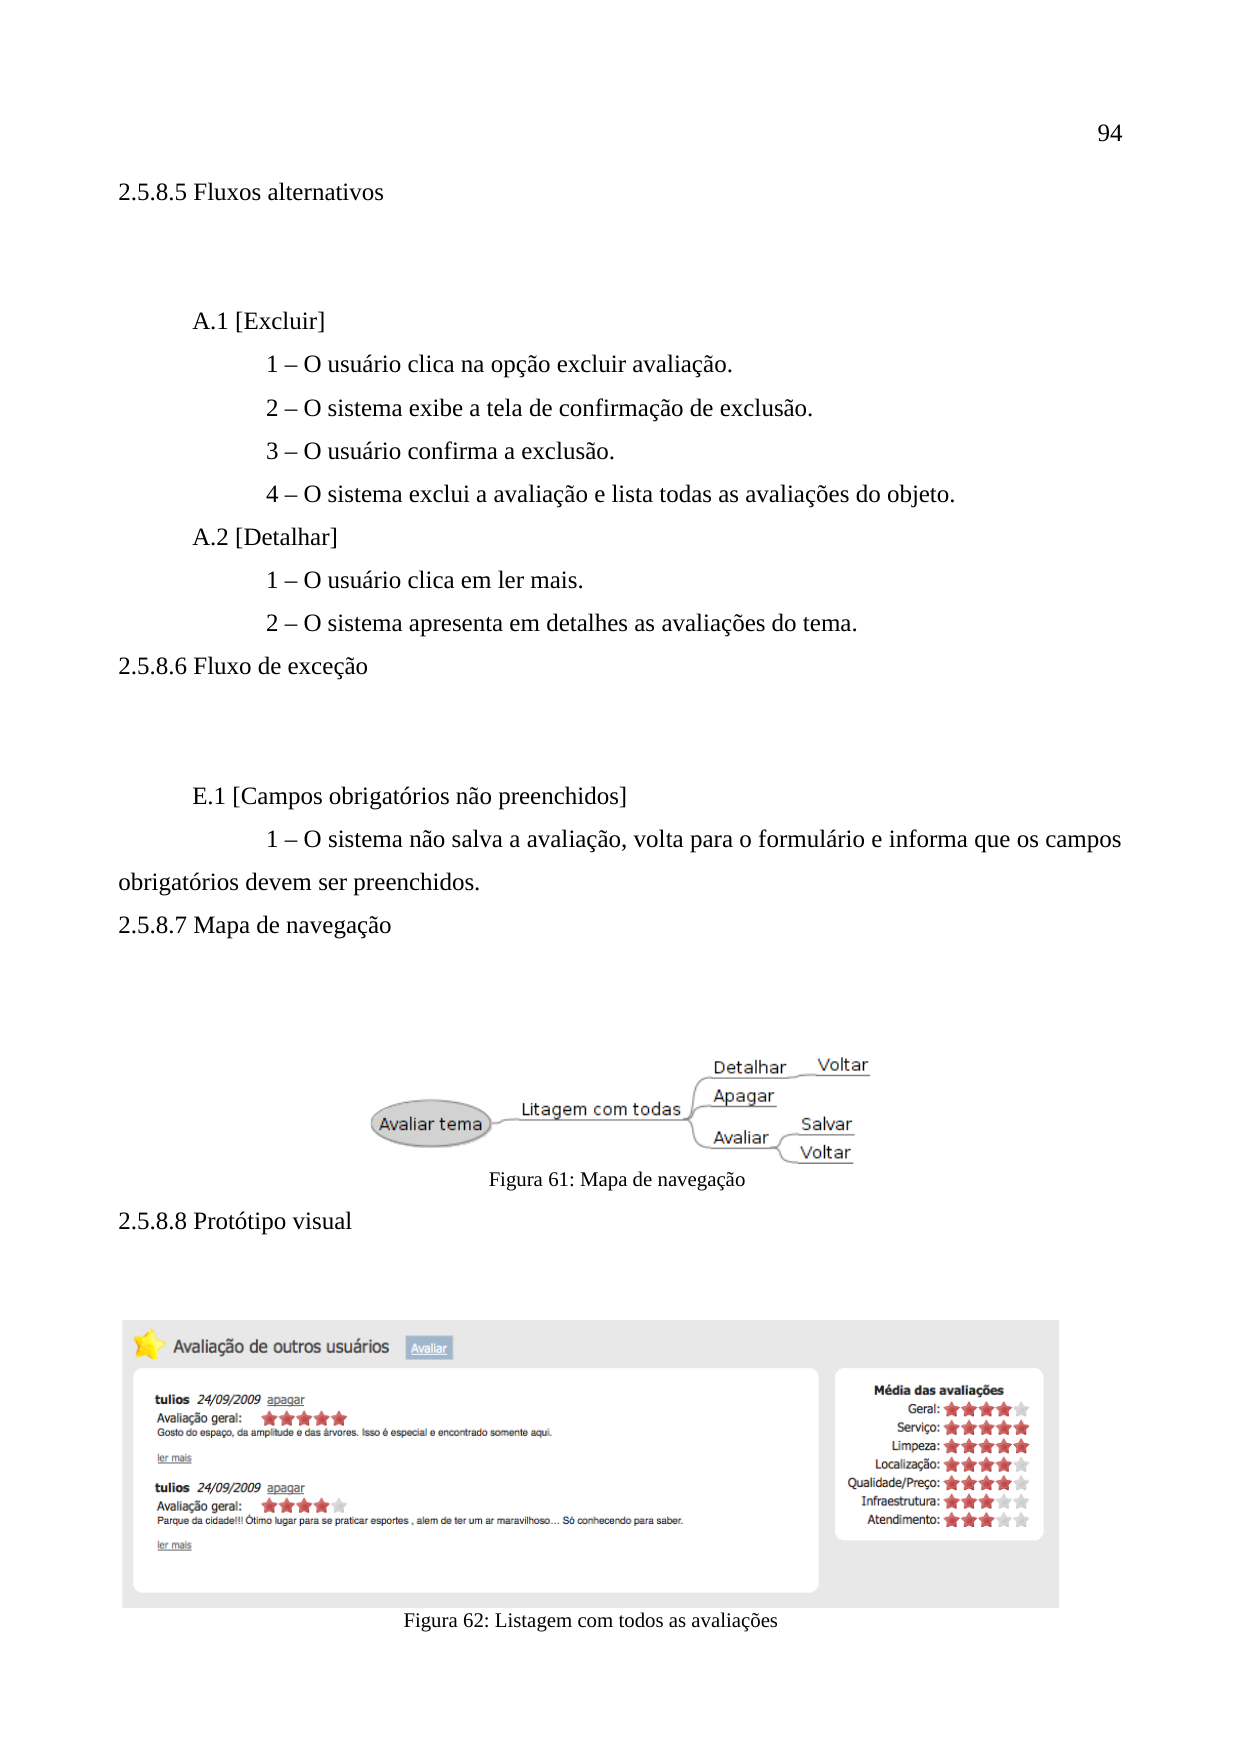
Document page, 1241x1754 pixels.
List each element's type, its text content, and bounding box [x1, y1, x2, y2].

subtitle Fluxo de exceção [118, 651, 1122, 680]
text Figura 62: Listagem com todos as avaliações [122, 1608, 1059, 1632]
text 1 – O usuário clica em ler mais. [118, 565, 1122, 594]
text 2 – O sistema exibe a tela de confirmação de exclusão. [118, 393, 1122, 421]
subtitle Mapa de navegação [118, 910, 1122, 939]
text 2 – O sistema apresenta em detalhes as avaliações do tema. [118, 608, 1122, 637]
subtitle Protótipo visual [118, 1039, 1122, 1235]
subtitle Fluxos alternativos [118, 177, 1122, 206]
picture [370, 1052, 871, 1164]
text A.1 [Excluir] [118, 306, 1122, 335]
text 1 – O usuário clica na opção excluir avaliação. [118, 349, 1122, 378]
text A.2 [Detalhar] [118, 522, 1122, 551]
text Figura 61: Mapa de navegação [370, 1164, 870, 1192]
text 3 – O usuário confirma a exclusão. [118, 436, 1122, 464]
picture [122, 1320, 1059, 1608]
text E.1 [Campos obrigatórios não preenchidos] [118, 781, 1122, 809]
text 1 – O sistema não salva a avaliação, volta para o formulário e informa que os campos obrigatórios devem ser preenchidos. [118, 824, 1122, 896]
text 4 – O sistema exclui a avaliação e lista todas as avaliações do objeto. [118, 479, 1122, 508]
